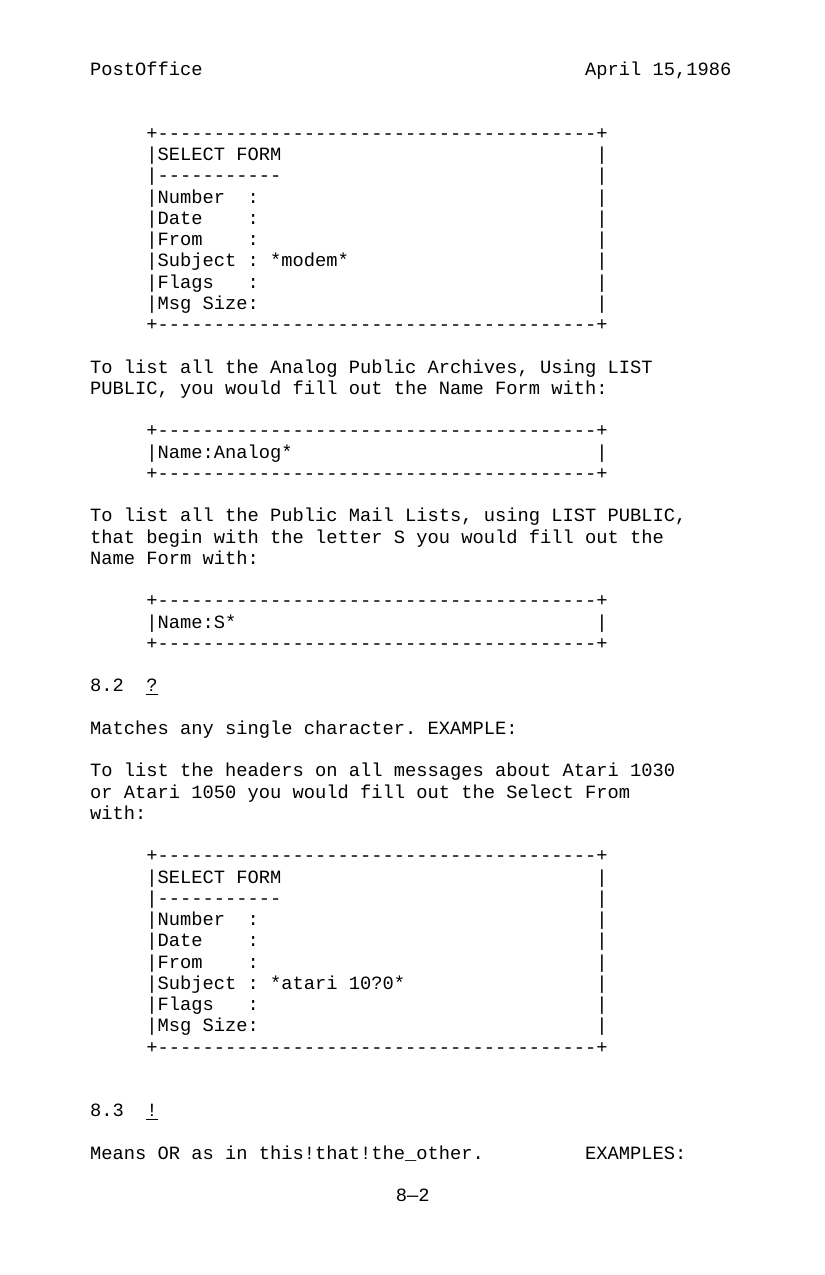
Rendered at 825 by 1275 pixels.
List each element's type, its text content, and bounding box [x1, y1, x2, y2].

text 8.3 ! [90, 1101, 735, 1122]
text |From : | [90, 230, 735, 251]
text |Msg Size: | [90, 294, 735, 315]
text with: [90, 804, 735, 825]
text PUBLIC, you would fill out the Name Form with: [90, 379, 735, 400]
text 8—2 [90, 1186, 735, 1207]
text |Date : | [90, 931, 735, 952]
text Means OR as in this!that!the_other. EXAMPLES: [90, 1144, 735, 1165]
text |From : | [90, 952, 735, 974]
text To list all the Analog Public Archives, Using LIST [90, 357, 735, 379]
text +---------------------------------------+ [90, 591, 735, 612]
text |Number : | [90, 187, 735, 209]
text or Atari 1050 you would fill out the Select From [90, 782, 735, 804]
text |Name:S* | [90, 612, 735, 634]
text To list all the Public Mail Lists, using LIST PUBLIC, [90, 506, 735, 527]
text 8.2 ? [90, 676, 735, 697]
text |Subject : *modem* | [90, 251, 735, 272]
text +---------------------------------------+ [90, 315, 735, 336]
text +---------------------------------------+ [90, 124, 735, 145]
text PostOffice April 15,1986 [90, 60, 735, 81]
text |SELECT FORM | [90, 145, 735, 166]
text Matches any single character. EXAMPLE: [90, 719, 735, 740]
text |Flags : | [90, 995, 735, 1016]
text +---------------------------------------+ [90, 634, 735, 655]
text Name Form with: [90, 549, 735, 570]
text +---------------------------------------+ [90, 846, 735, 867]
text |----------- | [90, 166, 735, 187]
text +---------------------------------------+ [90, 421, 735, 442]
text To list the headers on all messages about Atari 1030 [90, 761, 735, 782]
text |Subject : *atari 10?0* | [90, 974, 735, 995]
text +---------------------------------------+ [90, 1037, 735, 1059]
text |SELECT FORM | [90, 867, 735, 889]
text +---------------------------------------+ [90, 464, 735, 485]
text |Date : | [90, 209, 735, 230]
text |Msg Size: | [90, 1016, 735, 1037]
text |Flags : | [90, 272, 735, 294]
text |Number : | [90, 910, 735, 931]
text |----------- | [90, 889, 735, 910]
text |Name:Analog* | [90, 442, 735, 464]
text that begin with the letter S you would fill out the [90, 527, 735, 549]
